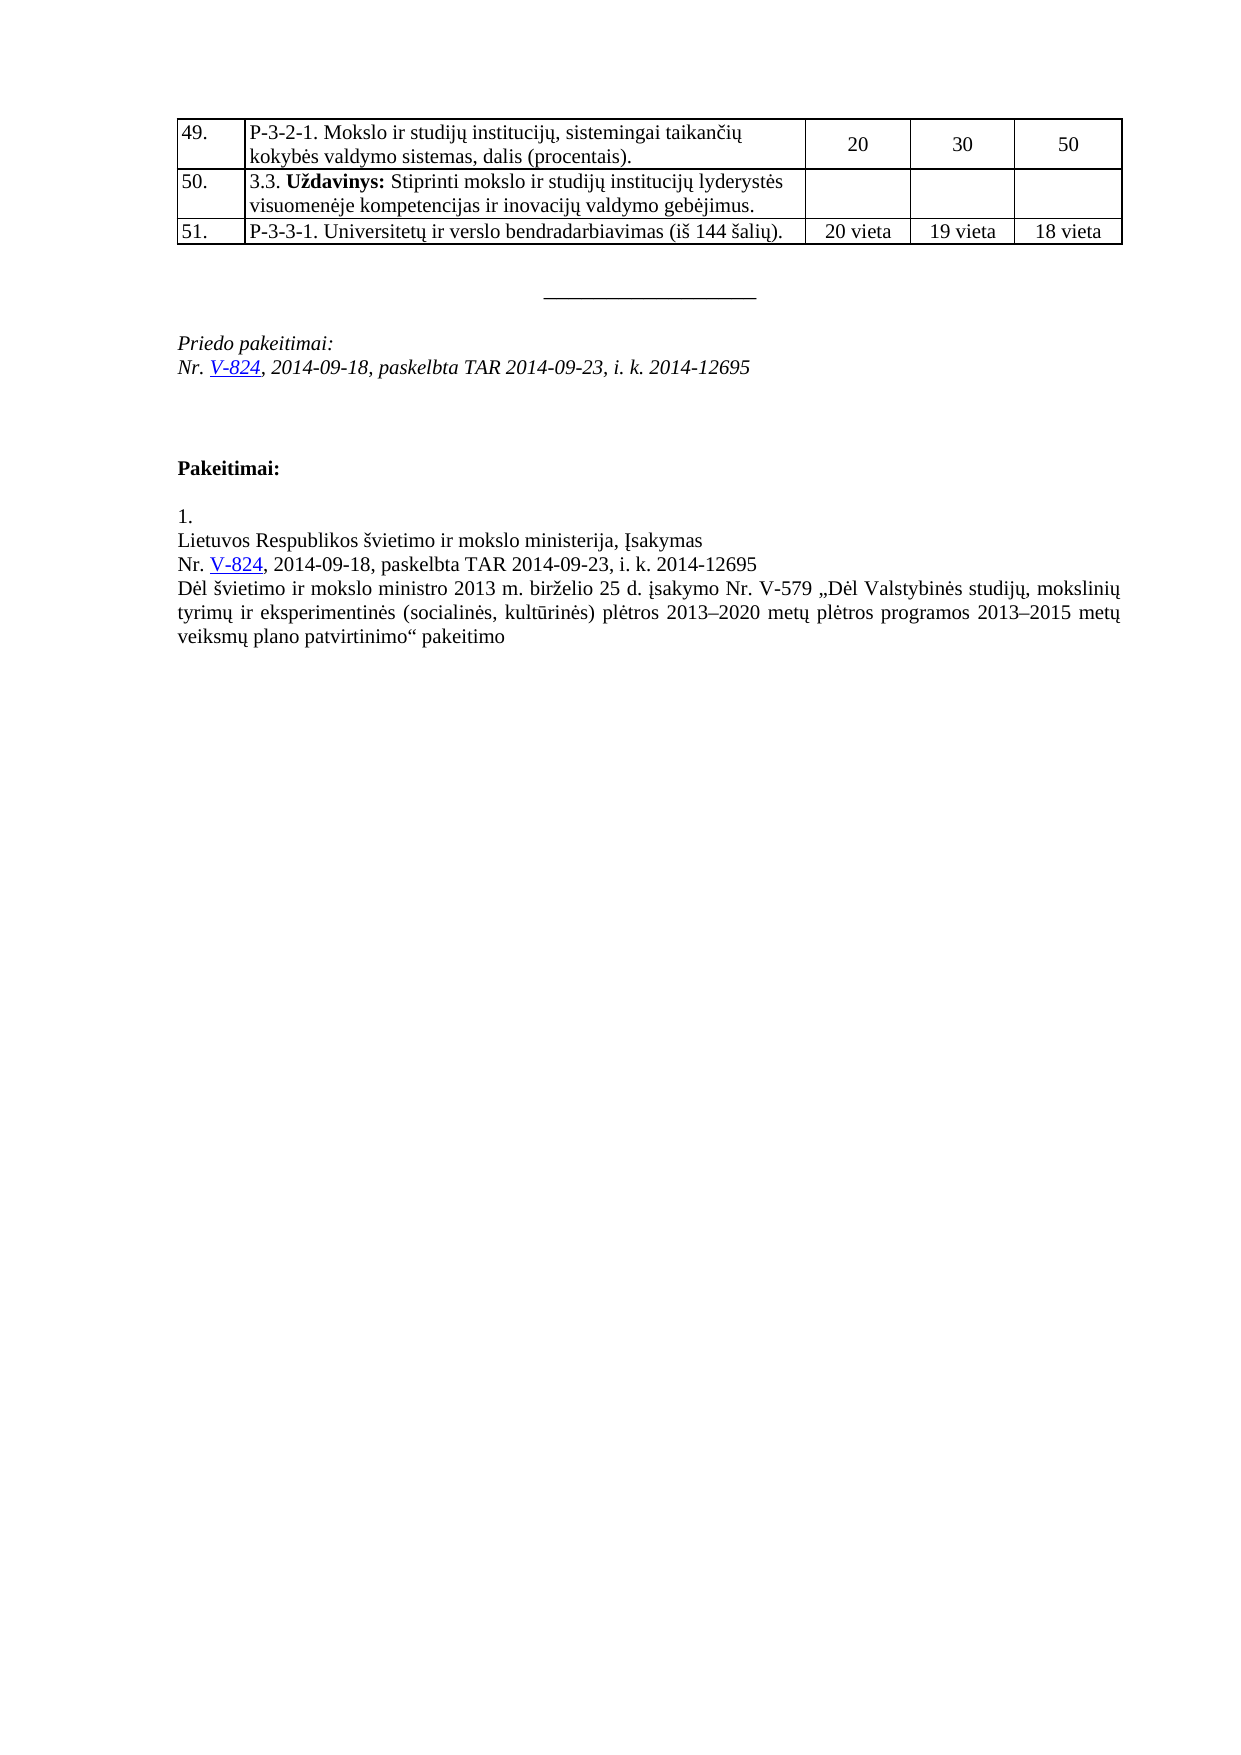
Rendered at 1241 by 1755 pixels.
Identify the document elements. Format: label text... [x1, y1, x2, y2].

table_cell 3.3. Uždavinys: Stiprinti mokslo ir studijų institucijų lyderystės visuomenėje kompetencijas ir inovacijų valdymo gebėjimus. [246, 170, 805, 217]
table_cell P-3-3-1. Universitetų ir verslo bendradarbiavimas (iš 144 šalių). [246, 219, 805, 243]
table_cell [1015, 170, 1121, 217]
text Nr. V-824, 2014-09-18, paskelbta TAR 2014-09-23, i. k. 2014-12695 [177, 355, 1122, 379]
text Pakeitimai: [177, 456, 1122, 480]
text Nr. V-824, 2014-09-18, paskelbta TAR 2014-09-23, i. k. 2014-12695 [177, 552, 1122, 576]
text Priedo pakeitimai: [177, 331, 1122, 355]
table_cell 20 [806, 120, 910, 168]
table_cell 18 vieta [1015, 219, 1121, 243]
text 1. [177, 504, 1122, 528]
text Dėl švietimo ir mokslo ministro 2013 m. birželio 25 d. įsakymo Nr. V-579 „Dėl Valstybinės studijų, mokslinių tyrimų ir eksperimentinės (socialinės, kultūrinės) plėtros 2013–2020 metų plėtros programos 2013–2015 metų veiksmų plano patvirtinimo“ pakeitimo [177, 576, 1122, 648]
table_cell 50 [1015, 120, 1121, 168]
table_cell 30 [911, 120, 1014, 168]
table_cell [806, 170, 910, 217]
text Lietuvos Respublikos švietimo ir mokslo ministerija, Įsakymas [177, 528, 1122, 552]
text _________________ [177, 273, 1122, 302]
table_cell 20 vieta [806, 219, 910, 243]
table_cell [911, 170, 1014, 217]
table_cell 49. [178, 120, 244, 168]
table_cell 50. [178, 170, 244, 217]
table_cell P-3-2-1. Mokslo ir studijų institucijų, sistemingai taikančių kokybės valdymo sistemas, dalis (procentais). [246, 120, 805, 168]
table_cell 51. [178, 219, 244, 243]
table_cell 19 vieta [911, 219, 1014, 243]
